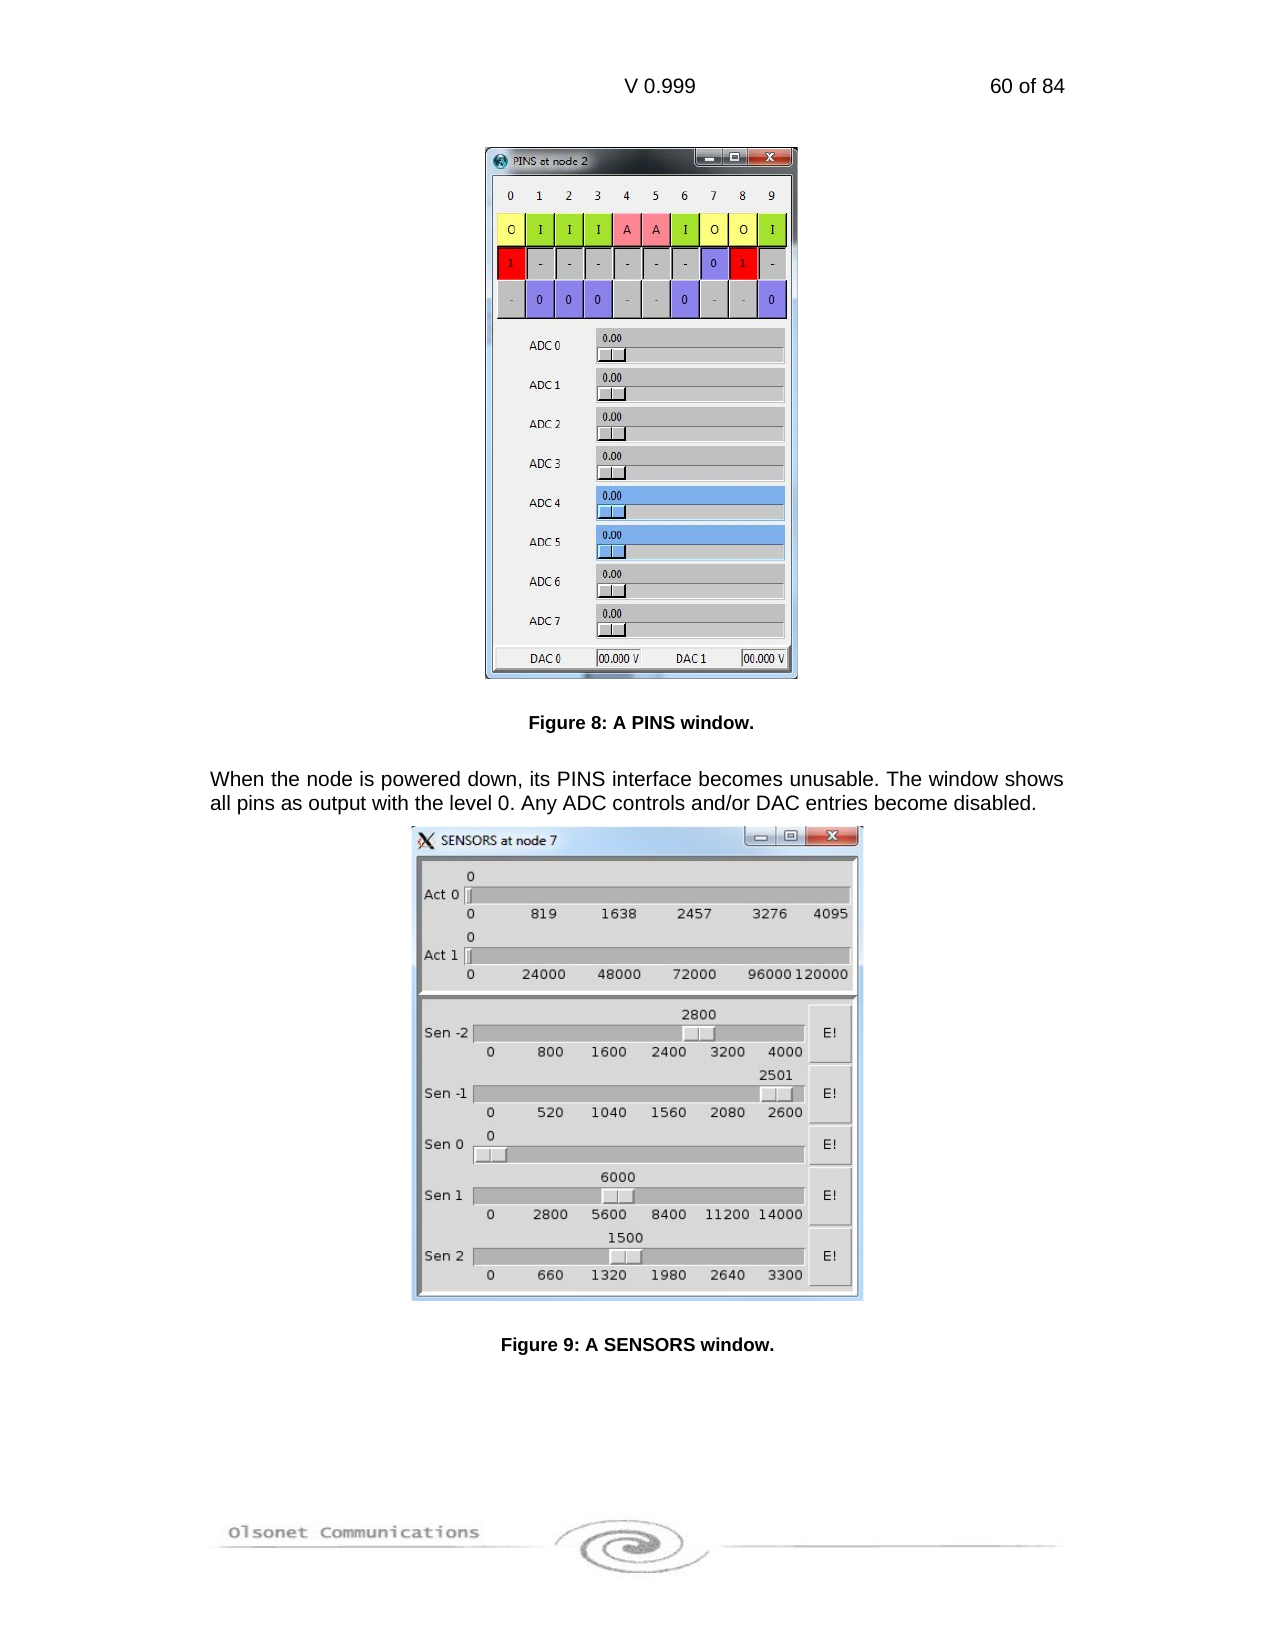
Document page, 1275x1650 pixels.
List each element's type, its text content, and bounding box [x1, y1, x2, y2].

text When the node is powered down, its PINS interface becomes unusable. The window shows all pins as output with the level 0. Any ADC controls and/or DAC entries become disabled. [210, 768, 1065, 814]
picture [411, 826, 864, 1301]
text Figure 8: A PINS window. [485, 712, 797, 733]
picture [485, 147, 798, 679]
picture [210, 1504, 1065, 1596]
text Figure 9: A SENSORS window. [387, 1334, 888, 1355]
